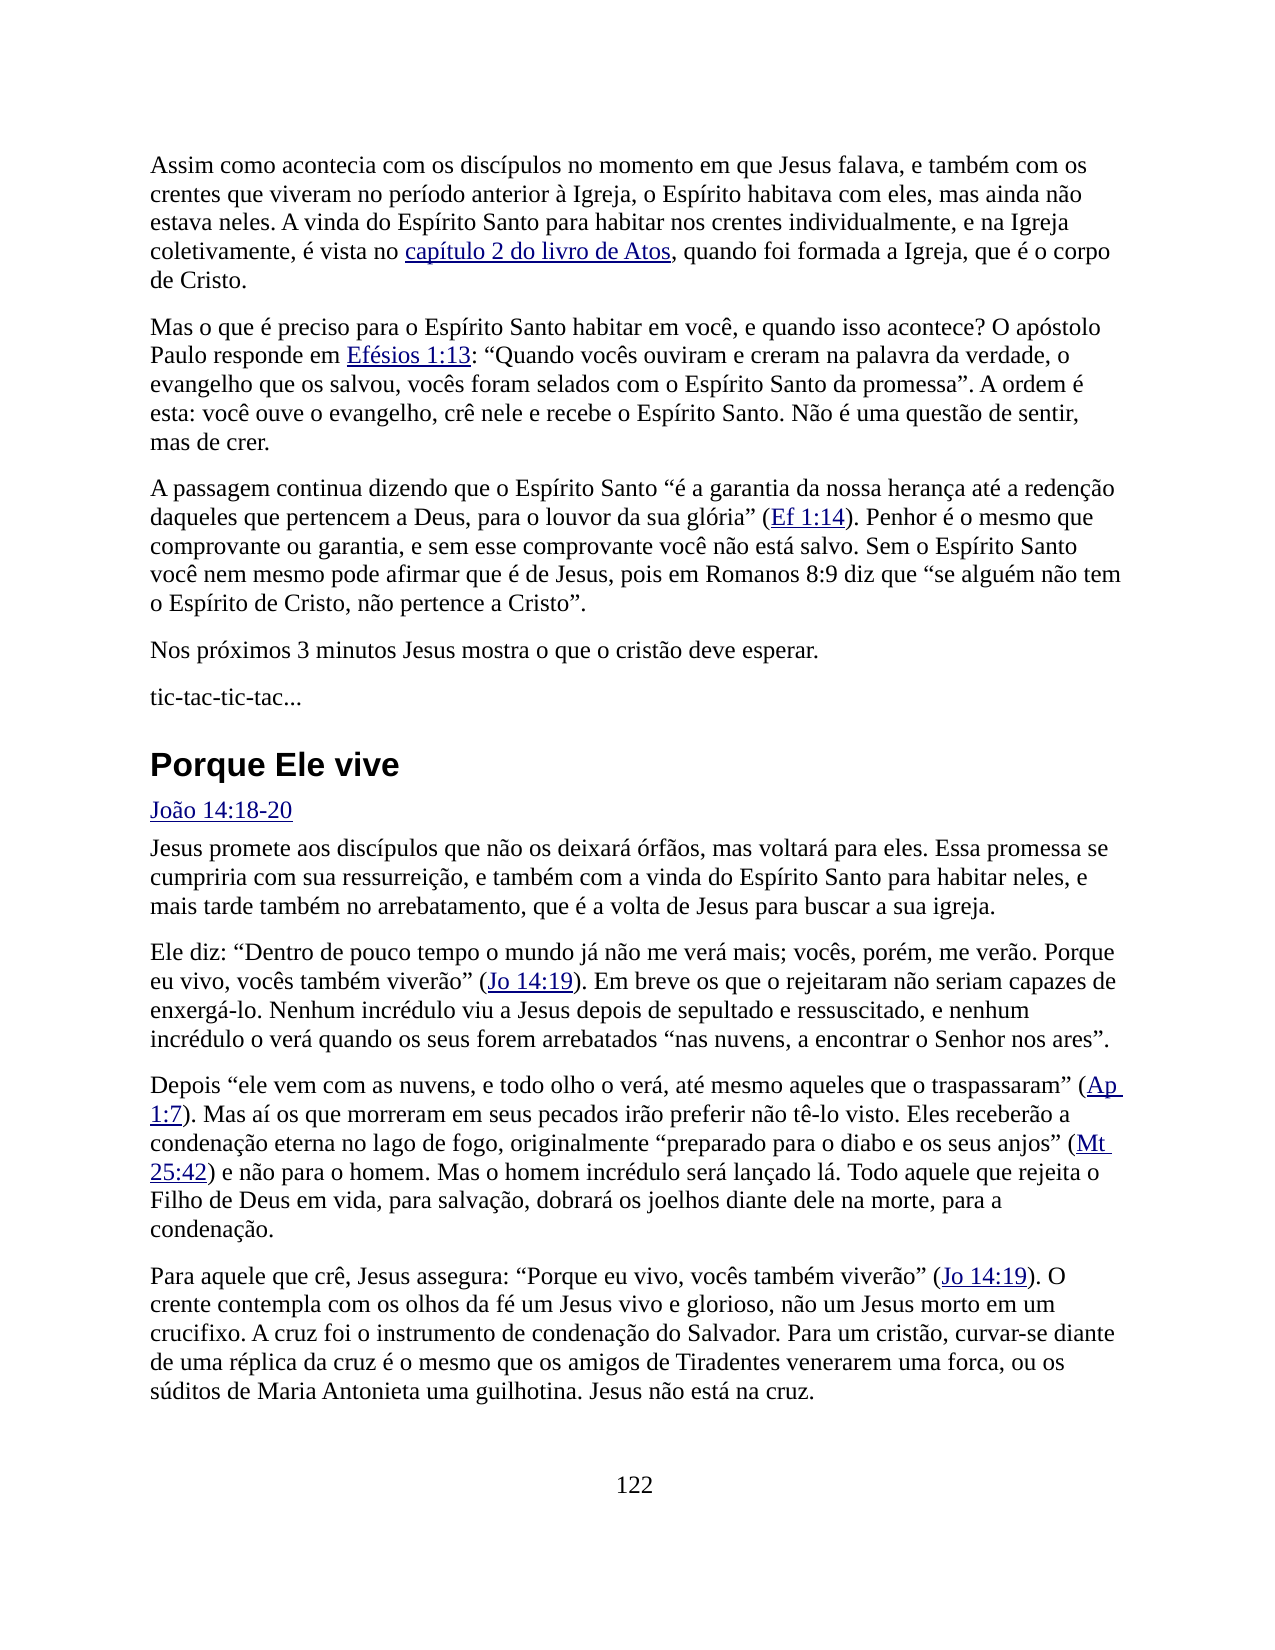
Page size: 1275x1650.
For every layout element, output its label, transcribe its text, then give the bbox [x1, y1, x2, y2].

text Nos próximos 3 minutos Jesus mostra o que o cristão deve esperar. [150, 635, 1125, 664]
text A passagem continua dizendo que o Espírito Santo “é a garantia da nossa herança até a redenção daqueles que pertencem a Deus, para o louvor da sua glória” (Ef 1:14). Penhor é o mesmo que comprovante ou garantia, e sem esse comprovante você não está salvo. Sem o Espírito Santo você nem mesmo pode afirmar que é de Jesus, pois em Romanos 8:9 diz que “se alguém não tem o Espírito de Cristo, não pertence a Cristo”. [150, 473, 1125, 617]
text Assim como acontecia com os discípulos no momento em que Jesus falava, e também com os crentes que viveram no período anterior à Igreja, o Espírito habitava com eles, mas ainda não estava neles. A vinda do Espírito Santo para habitar nos crentes individualmente, e na Igreja coletivamente, é vista no capítulo 2 do livro de Atos, quando foi formada a Igreja, que é o corpo de Cristo. [150, 150, 1125, 294]
text João 14:18-20 [150, 796, 1125, 824]
text Depois “ele vem com as nuvens, e todo olho o verá, até mesmo aqueles que o traspassaram” (Ap 1:7). Mas aí os que morreram em seus pecados irão preferir não tê-lo visto. Eles receberão a condenação eterna no lago de fogo, originalmente “preparado para o diabo e os seus anjos” (Mt 25:42) e não para o homem. Mas o homem incrédulo será lançado lá. Todo aquele que rejeita o Filho de Deus em vida, para salvação, dobrará os joelhos diante dele na morte, para a condenação. [150, 1070, 1125, 1243]
text tic-tac-tic-tac... [150, 682, 1125, 710]
text Para aquele que crê, Jesus assegura: “Porque eu vivo, vocês também viverão” (Jo 14:19). O crente contempla com os olhos da fé um Jesus vivo e glorioso, não um Jesus morto em um crucifixo. A cruz foi o instrumento de condenação do Salvador. Para um cristão, curvar-se diante de uma réplica da cruz é o mesmo que os amigos de Tiradentes venerarem uma forca, ou os súditos de Maria Antonieta uma guilhotina. Jesus não está na cruz. [150, 1261, 1125, 1404]
text Jesus promete aos discípulos que não os deixará órfãos, mas voltará para eles. Essa promessa se cumpriria com sua ressurreição, e também com a vinda do Espírito Santo para habitar neles, e mais tarde também no arrebatamento, que é a volta de Jesus para buscar a sua igreja. [150, 833, 1125, 919]
text Mas o que é preciso para o Espírito Santo habitar em você, e quando isso acontece? O apóstolo Paulo responde em Efésios 1:13: “Quando vocês ouviram e creram na palavra da verdade, o evangelho que os salvou, vocês foram selados com o Espírito Santo da promessa”. A ordem é esta: você ouve o evangelho, crê nele e recebe o Espírito Santo. Não é uma questão de sentir, mas de crer. [150, 312, 1125, 455]
text Ele diz: “Dentro de pouco tempo o mundo já não me verá mais; vocês, porém, me verão. Porque eu vivo, vocês também viverão” (Jo 14:19). Em breve os que o rejeitaram não seriam capazes de enxergá-lo. Nenhum incrédulo viu a Jesus depois de sepultado e ressuscitado, e nenhum incrédulo o verá quando os seus forem arrebatados “nas nuvens, a encontrar o Senhor nos ares”. [150, 937, 1125, 1052]
subtitle Porque Ele vive [150, 744, 1125, 783]
